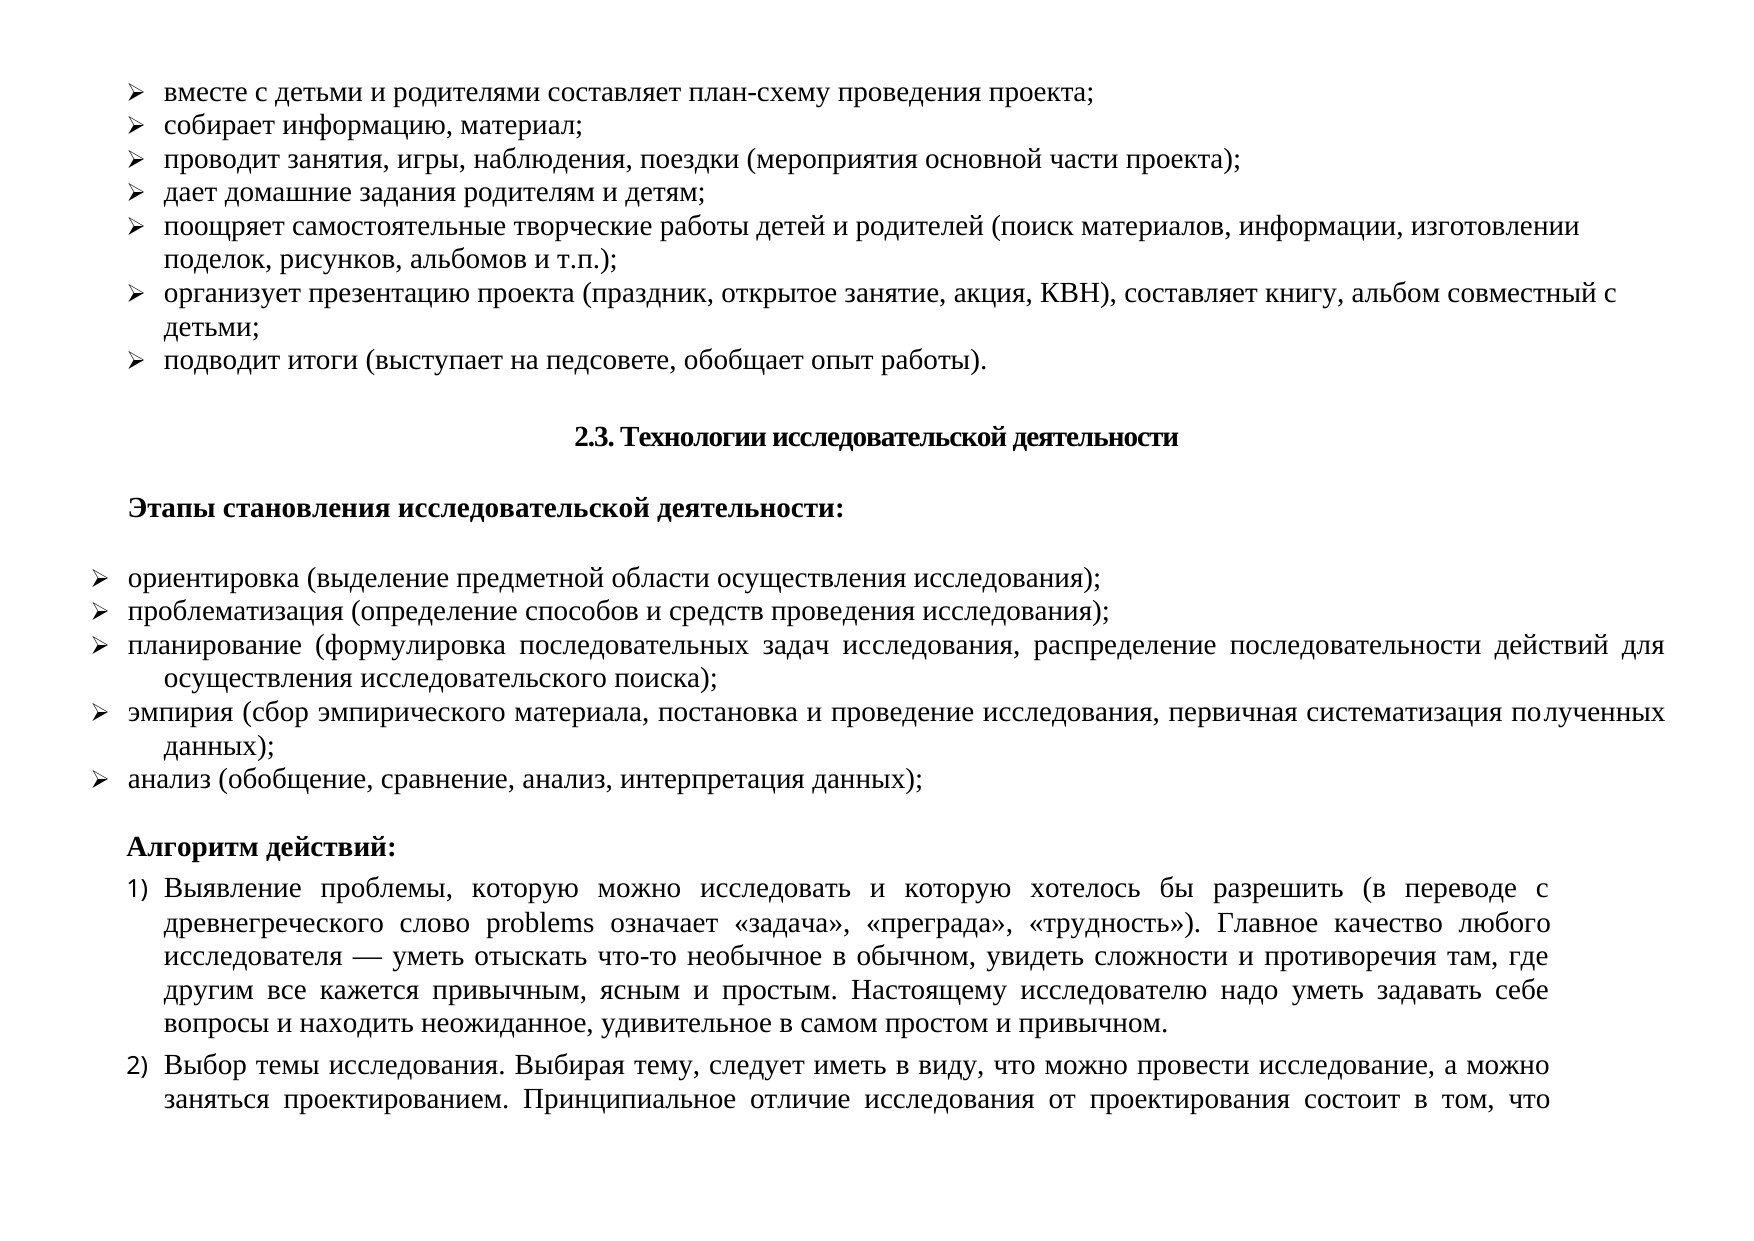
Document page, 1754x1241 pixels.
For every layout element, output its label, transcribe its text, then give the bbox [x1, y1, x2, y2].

list подводит итоги (выступает на педсовете, обобщает опыт работы). [126, 342, 1665, 376]
text Этапы становления исследователь­ской деятельности: [89, 490, 1665, 524]
list вместе с детьми и родителями составляет план-схему проведения проекта; [126, 74, 1665, 107]
list анализ (обобщение, сравнение, анализ, интерпретация данных); [90, 761, 1665, 795]
list планирование (формулировка последовательных задач ис­следования, распределение последовательности действий для осуществления исследовательского поиска); [90, 627, 1665, 694]
list эмпирия (сбор эмпирического материала, постановка и проведение исследования, первичная систематизация по­лученных данных); [90, 694, 1665, 761]
list дает домашние задания родителям и детям; [126, 174, 1665, 208]
text Алгоритм действий: [89, 829, 1665, 862]
list собирает информацию, материал; [126, 107, 1665, 141]
list организует презентацию проекта (праздник, открытое занятие, акция, КВН), составляет книгу, альбом совместный с детьми; [126, 275, 1665, 342]
list ориентировка (выделение предметной области осуществле­ния исследования); [90, 560, 1665, 593]
list Выявление проблемы, которую можно исследовать и которую хотелось бы разрешить (в переводе с древнегрече­ского слово problems означает «задача», «преграда», «труд­ность»). Главное качество любого исследователя — уметь отыскать что-то необычное в обычном, увидеть сложности и противоречия там, где другим все кажется привычным, ясным и простым. Настоящему исследователю надо уметь задавать себе вопросы и находить неожиданное, удивительное в самом простом и привычном. [126, 870, 1551, 1039]
list проводит занятия, игры, наблюдения, поездки (мероприятия основной части проекта); [126, 141, 1665, 174]
list Выбор темы исследования. Выбирая тему, следует иметь в виду, что можно провести исследование, а можно заняться проектированием. Принципиальное отличие иссле­дования от проектирования состоит в том, что [126, 1047, 1551, 1115]
list проблематизация (определение способов и средств прове­дения исследования); [90, 593, 1665, 627]
list поощряет самостоятельные творческие работы детей и родителей (поиск материалов, информации, изготовлении поделок, рисунков, альбомов и т.п.); [126, 208, 1665, 275]
text 2.3. Технологии исследовательской деятельности [89, 419, 1665, 453]
